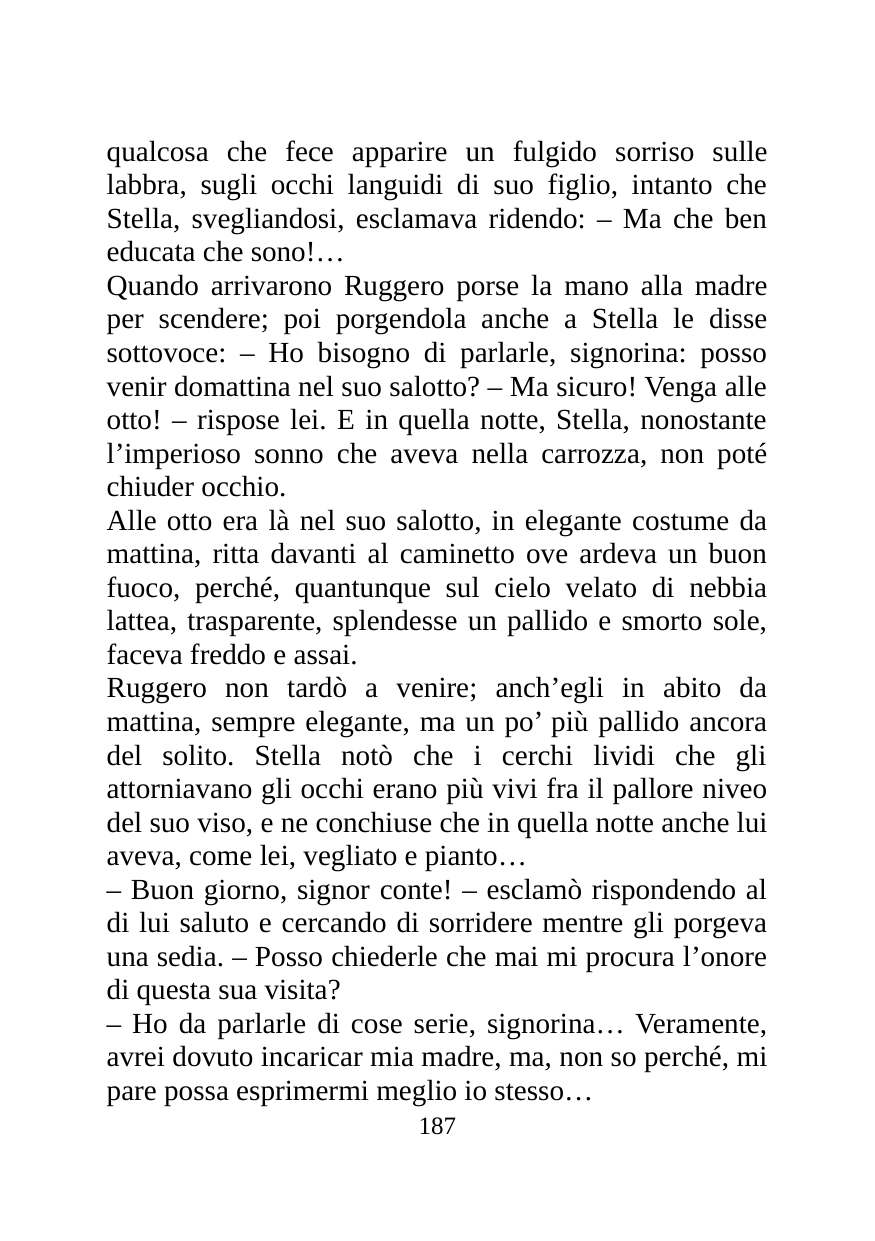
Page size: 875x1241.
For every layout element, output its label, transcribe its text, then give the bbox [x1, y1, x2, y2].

text qualcosa che fece apparire un fulgido sorriso sulle labbra, sugli occhi languidi di suo figlio, intanto che Stella, svegliandosi, esclamava ridendo: – Ma che ben educata che sono!… [106, 134, 768, 268]
text – Buon giorno, signor conte! – esclamò rispondendo al di lui saluto e cercando di sorridere mentre gli porgeva una sedia. – Posso chiederle che mai mi procura l’onore di questa sua visita? [106, 872, 768, 1006]
text Ruggero non tardò a venire; anch’egli in abito da mattina, sempre elegante, ma un po’ più pallido ancora del solito. Stella notò che i cerchi lividi che gli attorniavano gli occhi erano più vivi fra il pallore niveo del suo viso, e ne conchiuse che in quella notte anche lui aveva, come lei, vegliato e pianto… [106, 671, 768, 872]
text Quando arrivarono Ruggero porse la mano alla madre per scendere; poi porgendola anche a Stella le disse sottovoce: – Ho bisogno di parlarle, signorina: posso venir domattina nel suo salotto? – Ma sicuro! Venga alle otto! – rispose lei. E in quella notte, Stella, nonostante l’imperioso sonno che aveva nella carrozza, non poté chiuder occhio. [106, 268, 768, 503]
text Alle otto era là nel suo salotto, in elegante costume da mattina, ritta davanti al caminetto ove ardeva un buon fuoco, perché, quantunque sul cielo velato di nebbia lattea, trasparente, splendesse un pallido e smorto sole, faceva freddo e assai. [106, 503, 768, 671]
text – Ho da parlarle di cose serie, signorina… Veramente, avrei dovuto incaricar mia madre, ma, non so perché, mi pare possa esprimermi meglio io stesso… [106, 1006, 768, 1107]
